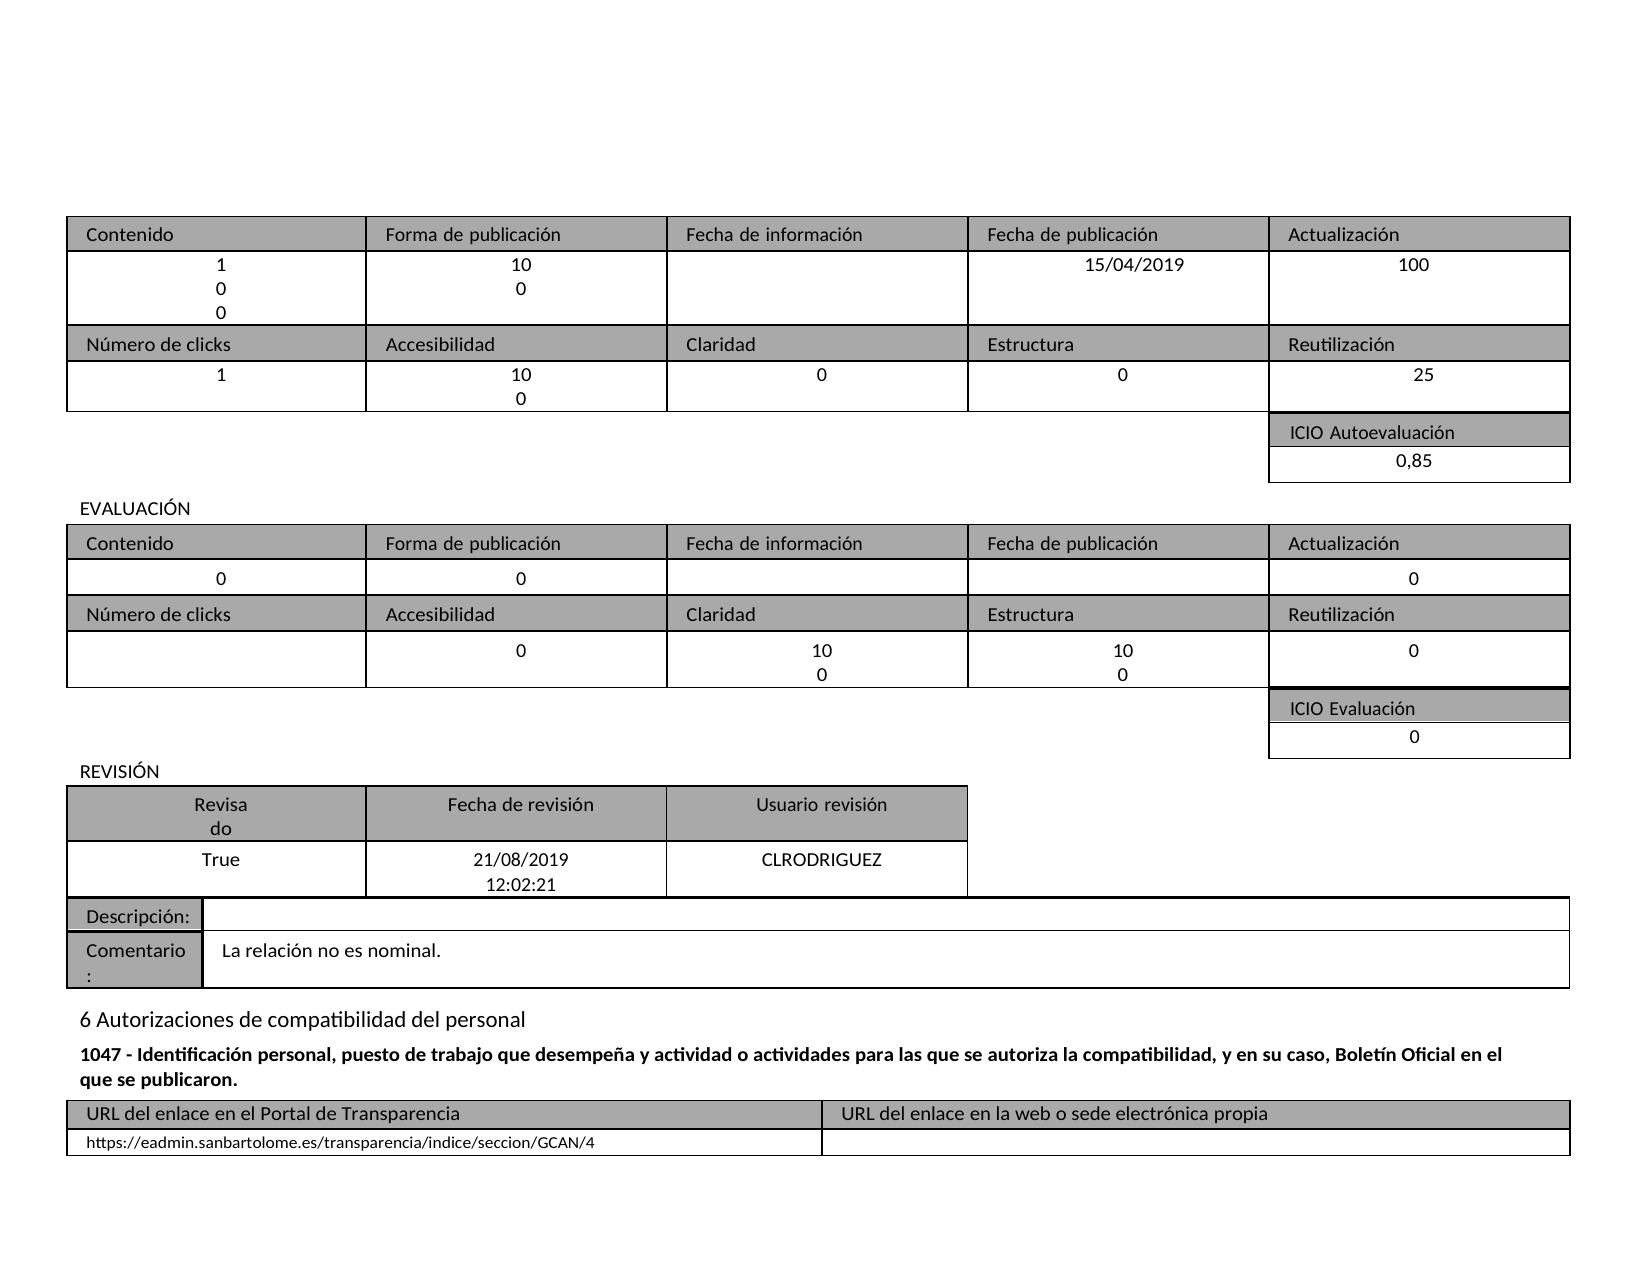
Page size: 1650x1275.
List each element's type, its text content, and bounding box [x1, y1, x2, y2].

table_cell CLRODRIGUEZ [667, 842, 967, 896]
table_cell [823, 1130, 1569, 1154]
table_cell Claridad [668, 326, 967, 360]
table_header Forma de publicación [367, 217, 666, 250]
table_header URL del enlace en la web o sede electrónica propia [823, 1101, 1569, 1128]
table_header Contenido [68, 525, 365, 558]
table_header Fecha de información [668, 217, 967, 250]
table_cell 0 [668, 362, 967, 411]
table_cell Número de clicks [68, 326, 365, 360]
table_cell Reutilización [1270, 596, 1569, 630]
table_cell 100 [668, 632, 967, 686]
table_cell La relación no es nominal. [204, 931, 1569, 987]
table_header Fecha de revisión [367, 787, 666, 840]
table_header Usuario revisión [667, 787, 967, 840]
table_header Actualización [1270, 217, 1569, 250]
table_cell Reutilización [1270, 326, 1569, 360]
table_cell Accesibilidad [367, 326, 666, 360]
table_cell Estructura [969, 326, 1268, 360]
subtitle Autorizaciones de compatibilidad del personal [79, 1005, 1594, 1033]
table_cell 100 [367, 252, 666, 324]
table_cell ICIO Evaluación [1270, 690, 1569, 721]
table_cell ICIO Autoevaluación [1270, 414, 1569, 446]
table_header Revisado [68, 787, 365, 840]
table_cell 100 [367, 362, 666, 411]
table_cell 1 [68, 362, 365, 411]
table_cell Descripción: [68, 899, 201, 929]
table_cell Claridad [668, 596, 967, 630]
table_cell Accesibilidad [367, 596, 666, 630]
text REVISIÓN [79, 759, 1594, 783]
table_cell [67, 412, 1268, 482]
table_header Fecha de información [668, 525, 967, 558]
table_cell https://eadmin.sanbartolome.es/transparencia/indice/seccion/GCAN/4 [68, 1130, 821, 1154]
table_cell 0 [1270, 723, 1569, 757]
table_cell 0 [969, 362, 1268, 411]
table_cell [204, 899, 1569, 929]
table_header Fecha de publicación [969, 217, 1268, 250]
table_cell [969, 560, 1268, 594]
table_header Forma de publicación [367, 525, 666, 558]
table_cell 0 [367, 560, 666, 594]
table_cell 0 [1270, 560, 1569, 594]
table_cell 0 [1270, 632, 1569, 686]
table_cell 100 [68, 252, 365, 324]
table_cell 0 [68, 560, 365, 594]
table_cell 25 [1270, 362, 1569, 411]
table_header Actualización [1270, 525, 1569, 558]
text 1047 - Identificación personal, puesto de trabajo que desempeña y actividad o actividades para las que se autoriza la compatibilidad, y en su caso, Boletín Oficial en el que se publicaron. [79, 1042, 1538, 1091]
table_cell Estructura [969, 596, 1268, 630]
table_header URL del enlace en el Portal de Transparencia [68, 1101, 821, 1128]
table_cell 0,85 [1270, 447, 1569, 482]
table_cell [668, 560, 967, 594]
table_header [968, 785, 1569, 896]
table_cell [668, 252, 967, 324]
text EVALUACIÓN [79, 496, 1594, 520]
table_cell [68, 632, 365, 686]
table_cell 0 [367, 632, 666, 686]
table_header Contenido [68, 217, 365, 250]
table_cell Comentario: [68, 933, 201, 987]
table_header Fecha de publicación [969, 525, 1268, 558]
table_cell 100 [1270, 252, 1569, 324]
table_cell True [68, 842, 365, 896]
table_cell 100 [969, 632, 1268, 686]
table_cell Número de clicks [68, 596, 365, 630]
table_cell [67, 688, 1268, 757]
table_cell 15/04/2019 [969, 252, 1268, 324]
table_cell 21/08/2019 12:02:21 [367, 842, 666, 896]
